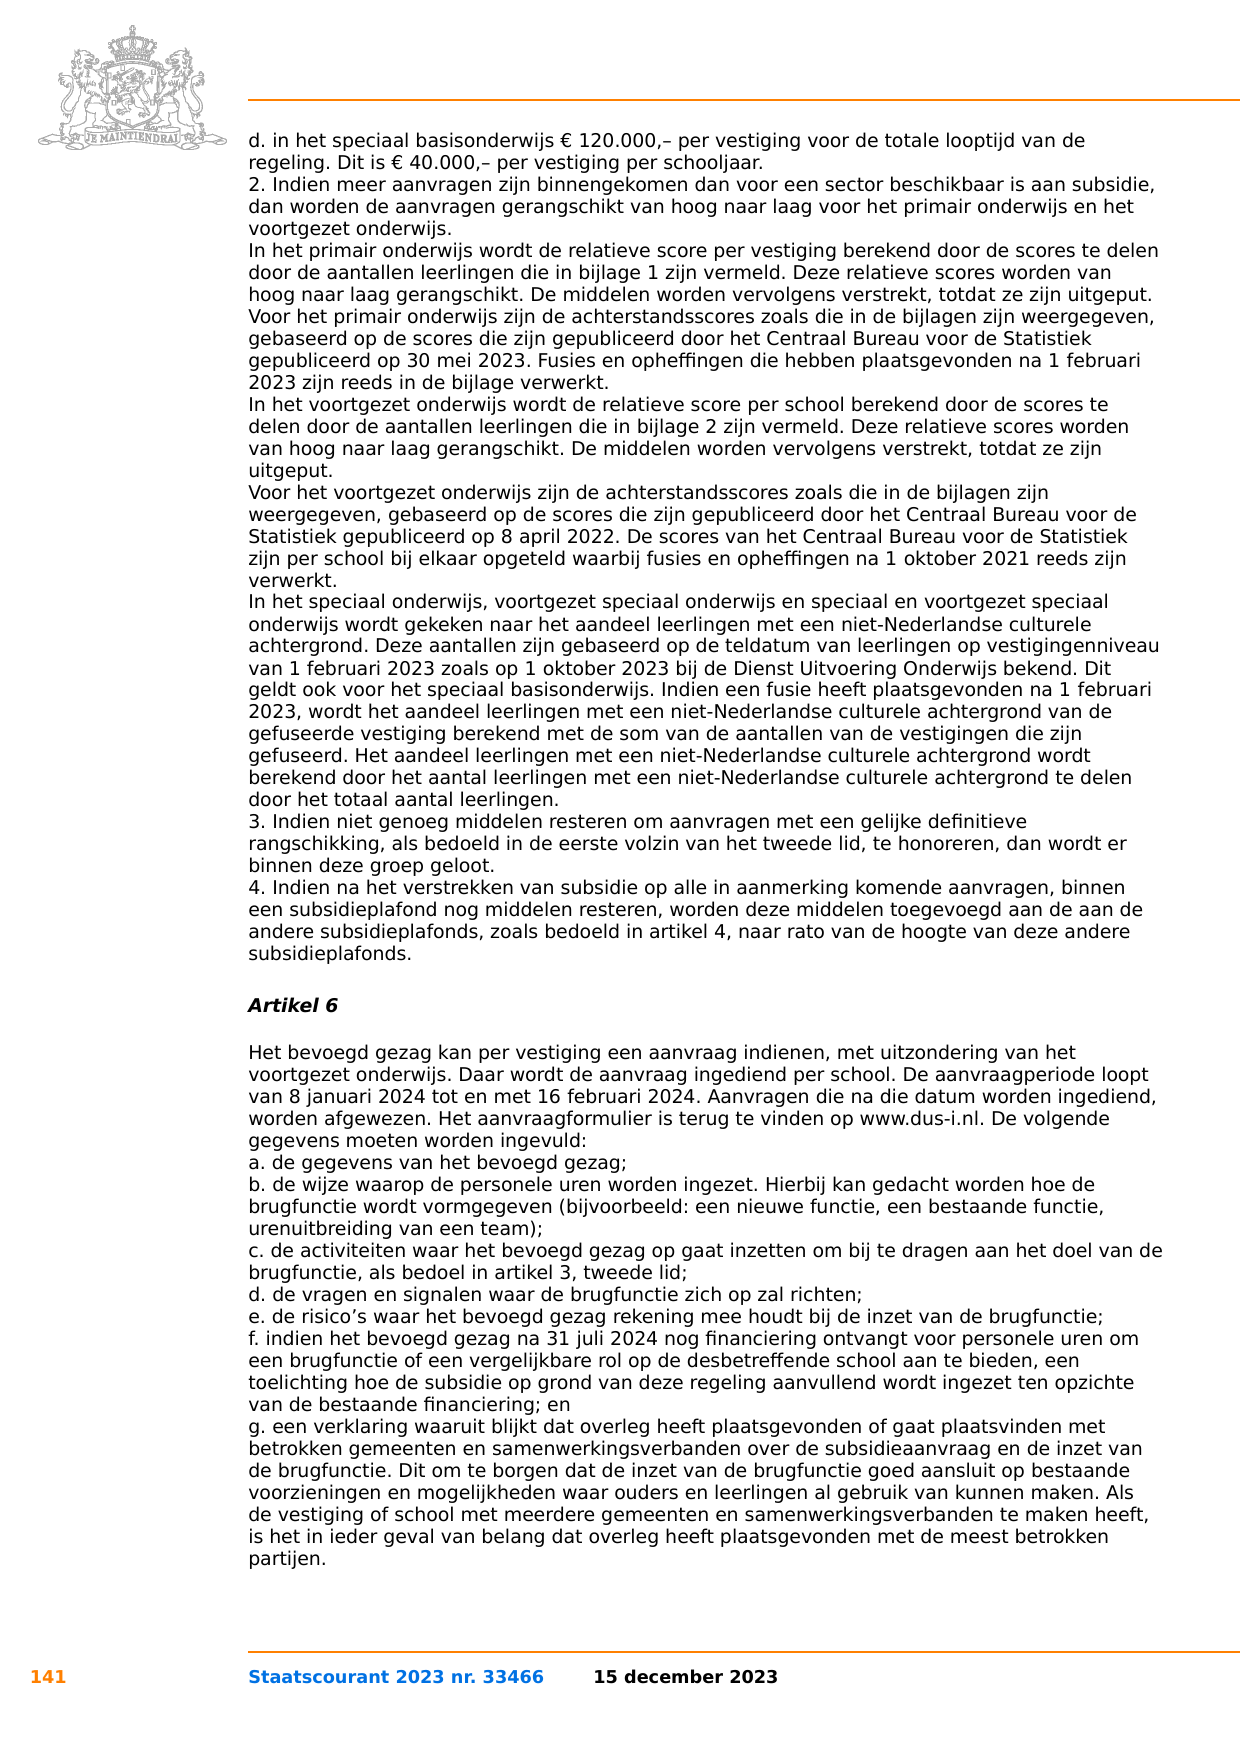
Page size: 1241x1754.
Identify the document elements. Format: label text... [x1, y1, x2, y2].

text a. de gegevens van het bevoegd gezag; [248, 1152, 1163, 1174]
text e. de risico’s waar het bevoegd gezag rekening mee houdt bij de inzet van de brugfunctie; [248, 1306, 1163, 1328]
text 4. Indien na het verstrekken van subsidie op alle in aanmerking komende aanvragen, binnen een subsidieplafond nog middelen resteren, worden deze middelen toegevoegd aan de aan de andere subsidieplafonds, zoals bedoeld in artikel 4, naar rato van de hoogte van deze andere subsidieplafonds. [248, 877, 1163, 965]
text 2. Indien meer aanvragen zijn binnengekomen dan voor een sector beschikbaar is aan subsidie, dan worden de aanvragen gerangschikt van hoog naar laag voor het primair onderwijs en het voortgezet onderwijs. [248, 174, 1163, 240]
text c. de activiteiten waar het bevoegd gezag op gaat inzetten om bij te dragen aan het doel van de brugfunctie, als bedoel in artikel 3, tweede lid; [248, 1240, 1163, 1284]
text Het bevoegd gezag kan per vestiging een aanvraag indienen, met uitzondering van het voortgezet onderwijs. Daar wordt de aanvraag ingediend per school. De aanvraagperiode loopt van 8 januari 2024 tot en met 16 februari 2024. Aanvragen die na die datum worden ingediend, worden afgewezen. Het aanvraagformulier is terug te vinden op www.dus-i.nl. De volgende gegevens moeten worden ingevuld: [248, 1042, 1163, 1152]
text 3. Indien niet genoeg middelen resteren om aanvragen met een gelijke definitieve rangschikking, als bedoeld in de eerste volzin van het tweede lid, te honoreren, dan wordt er binnen deze groep geloot. [248, 811, 1163, 877]
text In het primair onderwijs wordt de relatieve score per vestiging berekend door de scores te delen door de aantallen leerlingen die in bijlage 1 zijn vermeld. Deze relatieve scores worden van hoog naar laag gerangschikt. De middelen worden vervolgens verstrekt, totdat ze zijn uitgeput. [248, 240, 1163, 306]
text Voor het voortgezet onderwijs zijn de achterstandsscores zoals die in de bijlagen zijn weergegeven, gebaseerd op de scores die zijn gepubliceerd door het Centraal Bureau voor de Statistiek gepubliceerd op 8 april 2022. De scores van het Centraal Bureau voor de Statistiek zijn per school bij elkaar opgeteld waarbij fusies en opheffingen na 1 oktober 2021 reeds zijn verwerkt. [248, 482, 1163, 591]
text d. in het speciaal basisonderwijs € 120.000,– per vestiging voor de totale looptijd van de regeling. Dit is € 40.000,– per vestiging per schooljaar. [248, 130, 1163, 174]
text f. indien het bevoegd gezag na 31 juli 2024 nog financiering ontvangt voor personele uren om een brugfunctie of een vergelijkbare rol op de desbetreffende school aan te bieden, een toelichting hoe de subsidie op grond van deze regeling aanvullend wordt ingezet ten opzichte van de bestaande financiering; en [248, 1328, 1163, 1416]
text In het speciaal onderwijs, voortgezet speciaal onderwijs en speciaal en voortgezet speciaal onderwijs wordt gekeken naar het aandeel leerlingen met een niet-Nederlandse culturele achtergrond. Deze aantallen zijn gebaseerd op de teldatum van leerlingen op vestigingenniveau van 1 februari 2023 zoals op 1 oktober 2023 bij de Dienst Uitvoering Onderwijs bekend. Dit geldt ook voor het speciaal basisonderwijs. Indien een fusie heeft plaatsgevonden na 1 februari 2023, wordt het aandeel leerlingen met een niet-Nederlandse culturele achtergrond van de gefuseerde vestiging berekend met de som van de aantallen van de vestigingen die zijn gefuseerd. Het aandeel leerlingen met een niet-Nederlandse culturele achtergrond wordt berekend door het aantal leerlingen met een niet-Nederlandse culturele achtergrond te delen door het totaal aantal leerlingen. [248, 591, 1163, 811]
text In het voortgezet onderwijs wordt de relatieve score per school berekend door de scores te delen door de aantallen leerlingen die in bijlage 2 zijn vermeld. Deze relatieve scores worden van hoog naar laag gerangschikt. De middelen worden vervolgens verstrekt, totdat ze zijn uitgeput. [248, 394, 1163, 482]
text b. de wijze waarop de personele uren worden ingezet. Hierbij kan gedacht worden hoe de brugfunctie wordt vormgegeven (bijvoorbeeld: een nieuwe functie, een bestaande functie, urenuitbreiding van een team); [248, 1174, 1163, 1240]
subtitle Artikel 6 [248, 995, 1163, 1017]
text Voor het primair onderwijs zijn de achterstandsscores zoals die in de bijlagen zijn weergegeven, gebaseerd op de scores die zijn gepubliceerd door het Centraal Bureau voor de Statistiek gepubliceerd op 30 mei 2023. Fusies en opheffingen die hebben plaatsgevonden na 1 februari 2023 zijn reeds in de bijlage verwerkt. [248, 306, 1163, 394]
picture [38, 25, 227, 150]
text g. een verklaring waaruit blijkt dat overleg heeft plaatsgevonden of gaat plaatsvinden met betrokken gemeenten en samenwerkingsverbanden over de subsidieaanvraag en de inzet van de brugfunctie. Dit om te borgen dat de inzet van de brugfunctie goed aansluit op bestaande voorzieningen en mogelijkheden waar ouders en leerlingen al gebruik van kunnen maken. Als de vestiging of school met meerdere gemeenten en samenwerkingsverbanden te maken heeft, is het in ieder geval van belang dat overleg heeft plaatsgevonden met de meest betrokken partijen. [248, 1416, 1163, 1569]
text d. de vragen en signalen waar de brugfunctie zich op zal richten; [248, 1284, 1163, 1306]
